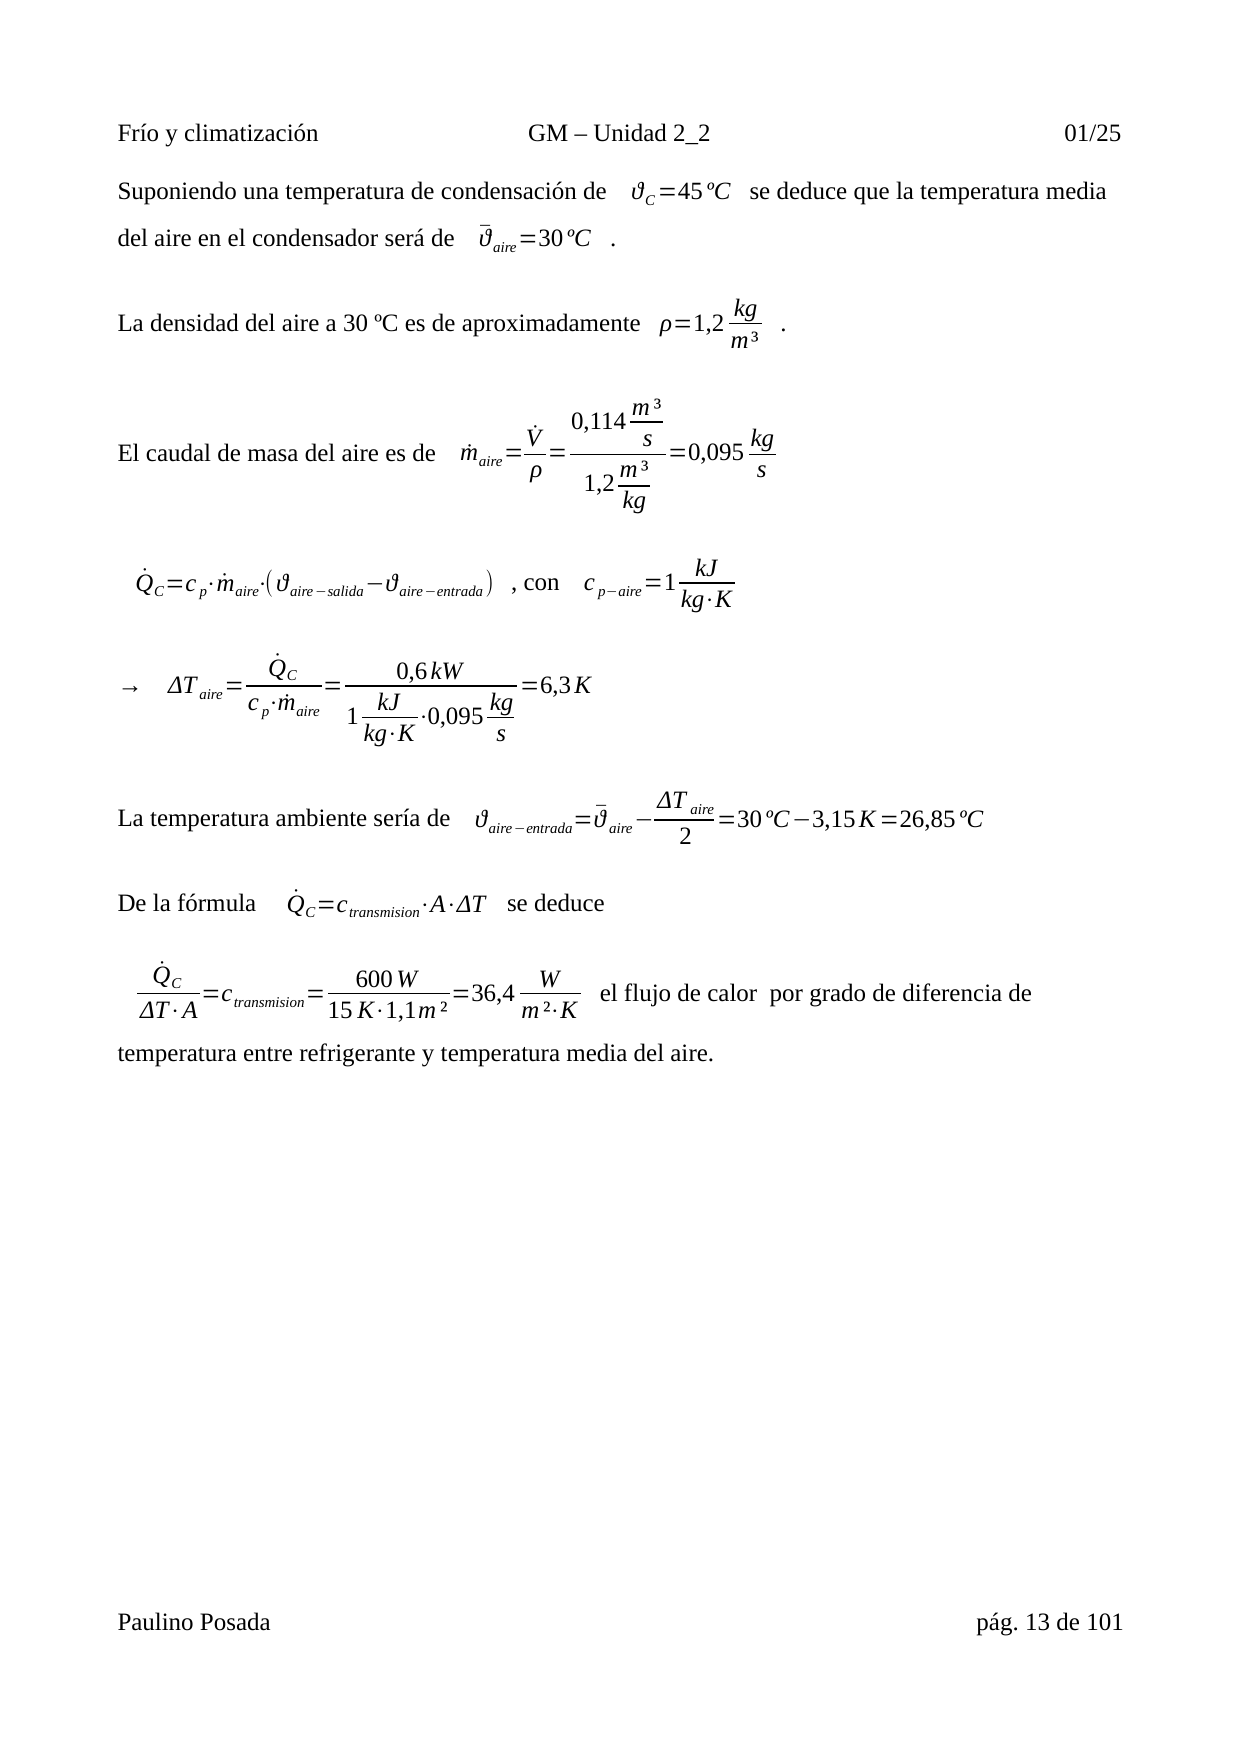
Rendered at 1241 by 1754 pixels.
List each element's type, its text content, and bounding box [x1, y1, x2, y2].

text → [117, 652, 1123, 747]
text el flujo de calor por grado de diferencia de temperatura entre refrigerante y temperatura media del aire. [117, 960, 1123, 1067]
text El caudal de masa del aire es de [117, 393, 1123, 515]
text La temperatura ambiente sería de [117, 786, 1123, 849]
text La densidad del aire a 30 ºC es de aproximadamente. [117, 295, 1123, 354]
text De la fórmula se deduce [117, 888, 1123, 921]
text , con [117, 554, 1123, 613]
text Suponiendo una temperatura de condensación de se deduce que la temperatura media del aire en el condensador será de . [117, 176, 1123, 256]
